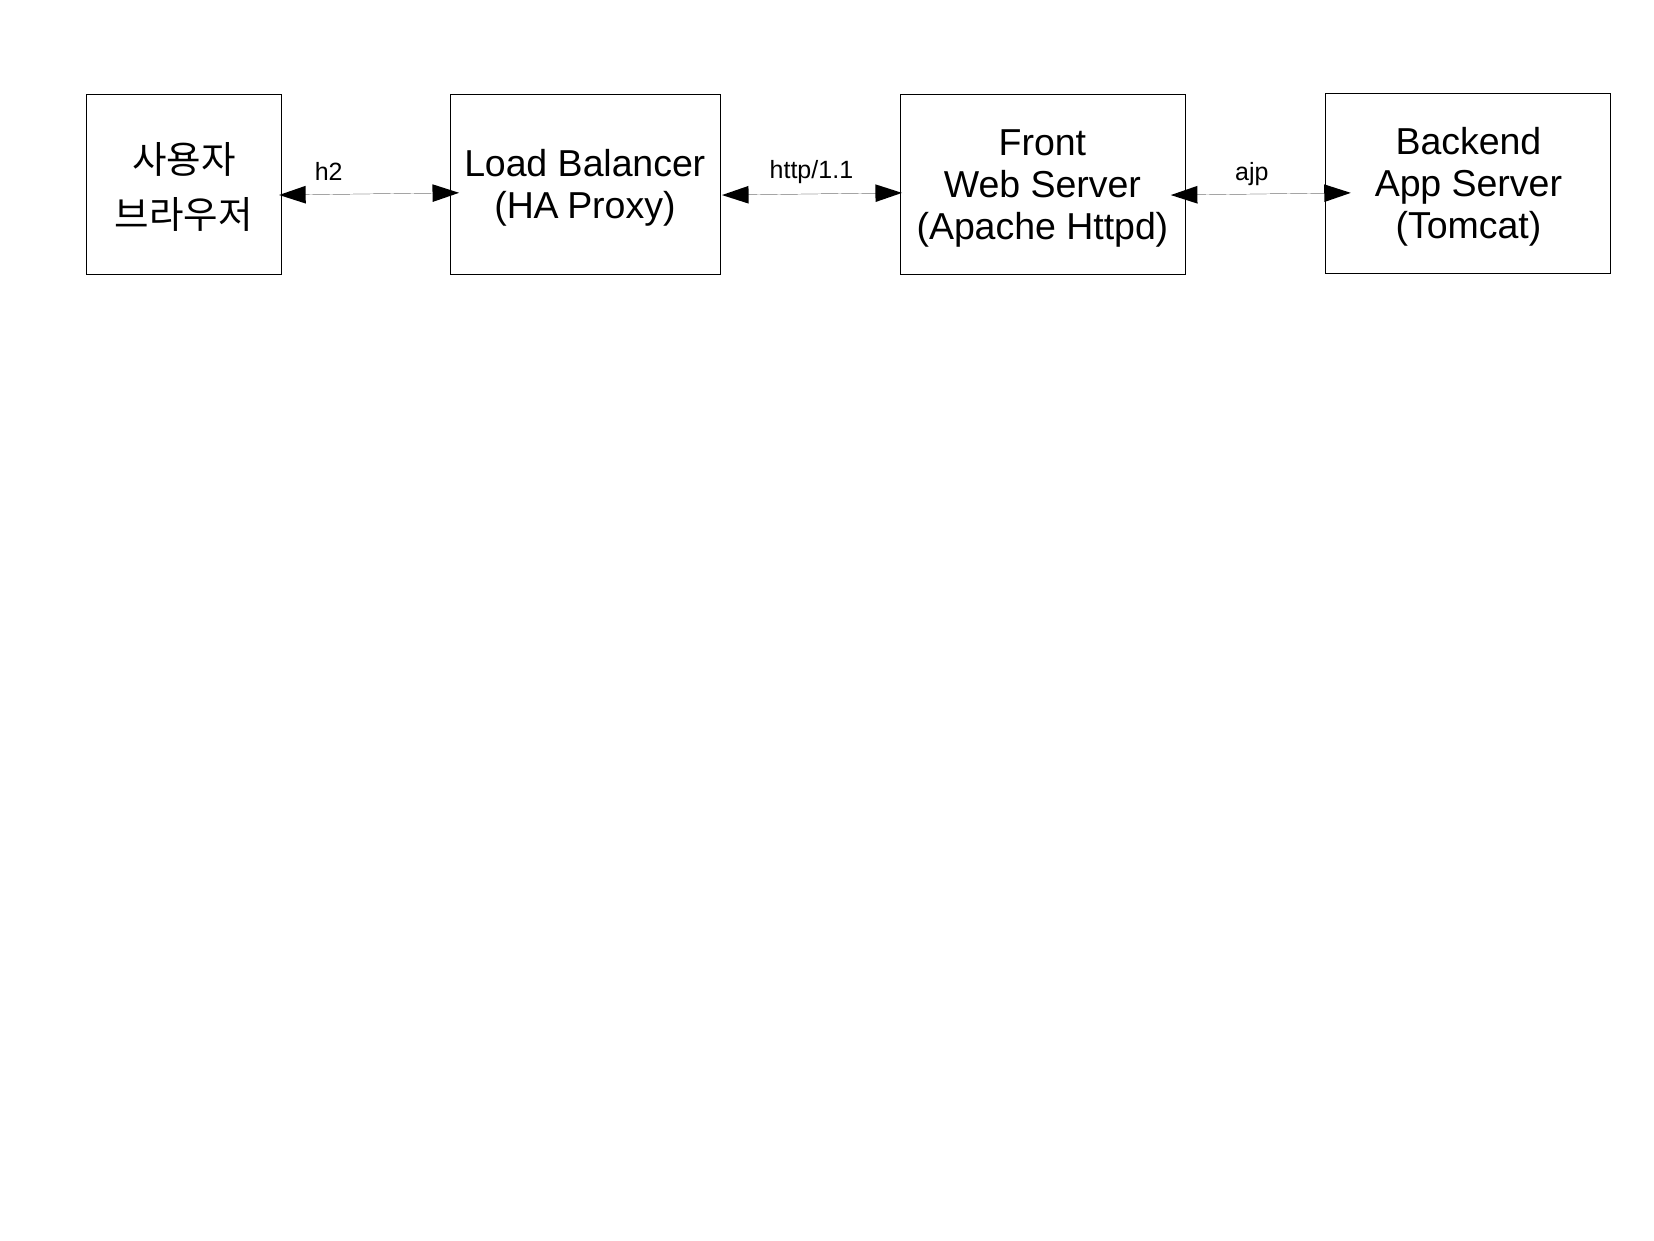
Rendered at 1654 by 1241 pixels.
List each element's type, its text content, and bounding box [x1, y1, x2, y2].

text_box h2 [300, 150, 466, 193]
text_box Backend App Server (Tomcat) [1325, 93, 1611, 274]
text_box http/1.1 [754, 148, 900, 192]
text_box ajp [1220, 150, 1325, 193]
text_box Load Balancer (HA Proxy) [450, 94, 721, 275]
text_box Front Web Server (Apache Httpd) [900, 94, 1186, 275]
text_box 사용자 브라우저 [86, 94, 282, 275]
